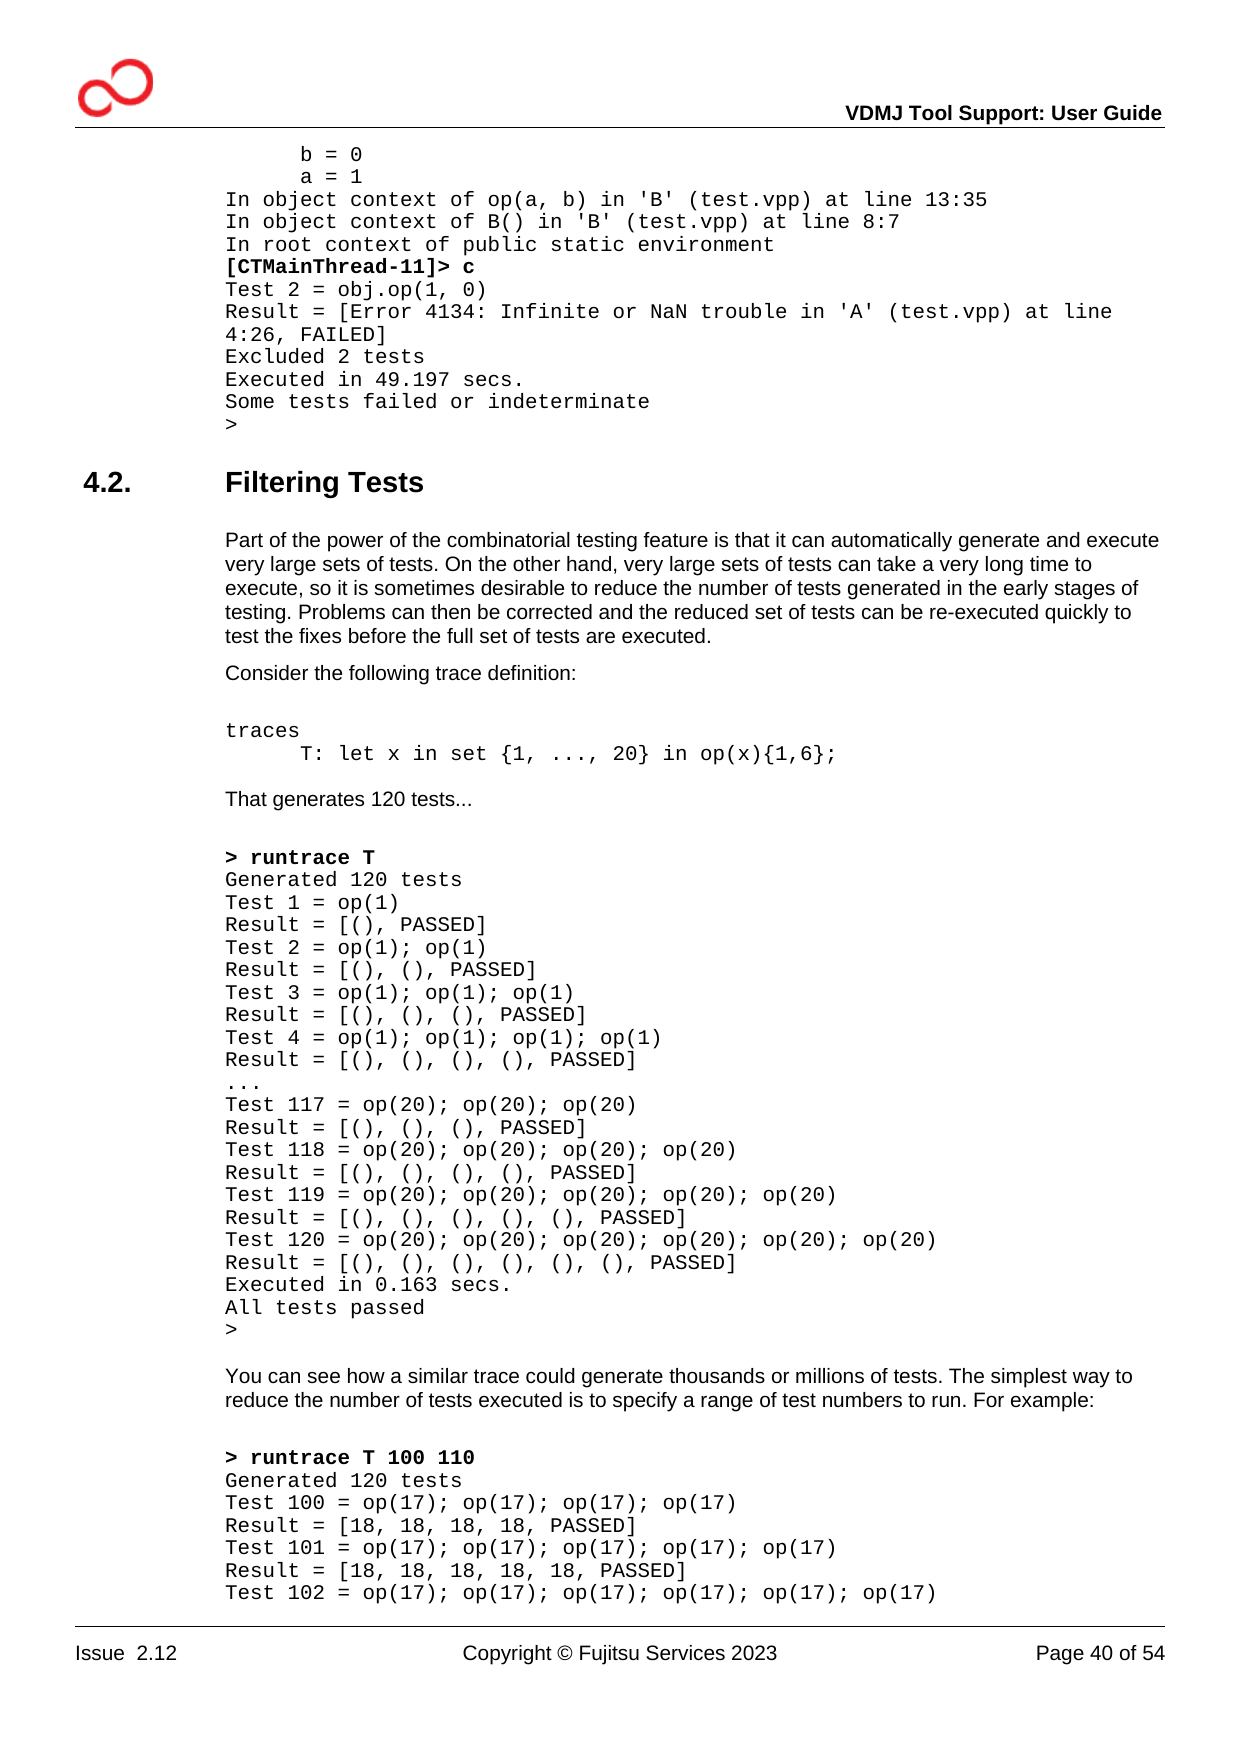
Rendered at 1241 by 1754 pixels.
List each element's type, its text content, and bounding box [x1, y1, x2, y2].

text Test 1 = op(1) [225, 891, 1165, 914]
text Executed in 49.197 secs. [225, 368, 1165, 391]
text Result = [18, 18, 18, 18, PASSED] [225, 1514, 1165, 1537]
text > [225, 1319, 1165, 1341]
text Result = [(), (), PASSED] [225, 959, 1165, 981]
text Test 117 = op(20); op(20); op(20) [225, 1094, 1165, 1116]
text Result = [18, 18, 18, 18, 18, PASSED] [225, 1559, 1165, 1582]
text Result = [(), (), (), PASSED] [225, 1116, 1165, 1139]
text You can see how a similar trace could generate thousands or millions of tests. The simplest way to reduce the number of tests executed is to specify a range of test numbers to run. For example: [225, 1364, 1165, 1412]
text That generates 120 tests... [225, 787, 1165, 811]
text b = 0 [225, 143, 1165, 166]
text In object context of B() in 'B' (test.vpp) at line 8:7 [225, 211, 1165, 233]
text Test 4 = op(1); op(1); op(1); op(1) [225, 1026, 1165, 1049]
text Test 3 = op(1); op(1); op(1) [225, 981, 1165, 1004]
text ... [225, 1071, 1165, 1094]
text Test 120 = op(20); op(20); op(20); op(20); op(20); op(20) [225, 1229, 1165, 1251]
text Generated 120 tests [225, 869, 1165, 891]
text Consider the following trace definition: [225, 661, 1165, 685]
text [CTMainThread-11]> c [225, 256, 1165, 278]
text Result = [(), (), (), (), (), (), PASSED] [225, 1251, 1165, 1274]
text Test 100 = op(17); op(17); op(17); op(17) [225, 1492, 1165, 1514]
subtitle Filtering Tests [75, 466, 1165, 499]
text Part of the power of the combinatorial testing feature is that it can automatically generate and execute very large sets of tests. On the other hand, very large sets of tests can take a very long time to execute, so it is sometimes desirable to reduce the number of tests generated in the early stages of testing. Problems can then be corrected and the reduced set of tests can be re-executed quickly to test the fixes before the full set of tests are executed. [225, 529, 1165, 648]
text All tests passed [225, 1296, 1165, 1319]
text Generated 120 tests [225, 1469, 1165, 1492]
text Result = [(), (), (), (), (), PASSED] [225, 1206, 1165, 1229]
text Result = [(), (), (), (), PASSED] [225, 1049, 1165, 1071]
text Result = [(), (), (), PASSED] [225, 1004, 1165, 1026]
text T: let x in set {1, ..., 20} in op(x){1,6}; [225, 742, 1165, 765]
text Some tests failed or indeterminate [225, 391, 1165, 413]
text Test 118 = op(20); op(20); op(20); op(20) [225, 1139, 1165, 1161]
text Test 101 = op(17); op(17); op(17); op(17); op(17) [225, 1537, 1165, 1559]
text Test 2 = obj.op(1, 0) [225, 278, 1165, 301]
picture [78, 52, 153, 127]
text Test 119 = op(20); op(20); op(20); op(20); op(20) [225, 1184, 1165, 1206]
text In root context of public static environment [225, 233, 1165, 256]
text In object context of op(a, b) in 'B' (test.vpp) at line 13:35 [225, 188, 1165, 211]
text Executed in 0.163 secs. [225, 1274, 1165, 1296]
text Result = [Error 4134: Infinite or NaN trouble in 'A' (test.vpp) at line 4:26, FAILED] [225, 301, 1165, 346]
text Test 102 = op(17); op(17); op(17); op(17); op(17); op(17) [225, 1582, 1165, 1604]
text Test 2 = op(1); op(1) [225, 936, 1165, 959]
text Result = [(), PASSED] [225, 914, 1165, 936]
text > runtrace T 100 110 [225, 1447, 1165, 1469]
text traces [225, 720, 1165, 742]
text > runtrace T [225, 846, 1165, 869]
text a = 1 [225, 166, 1165, 188]
text Result = [(), (), (), (), PASSED] [225, 1161, 1165, 1184]
text Excluded 2 tests [225, 346, 1165, 368]
text > [225, 413, 1165, 436]
